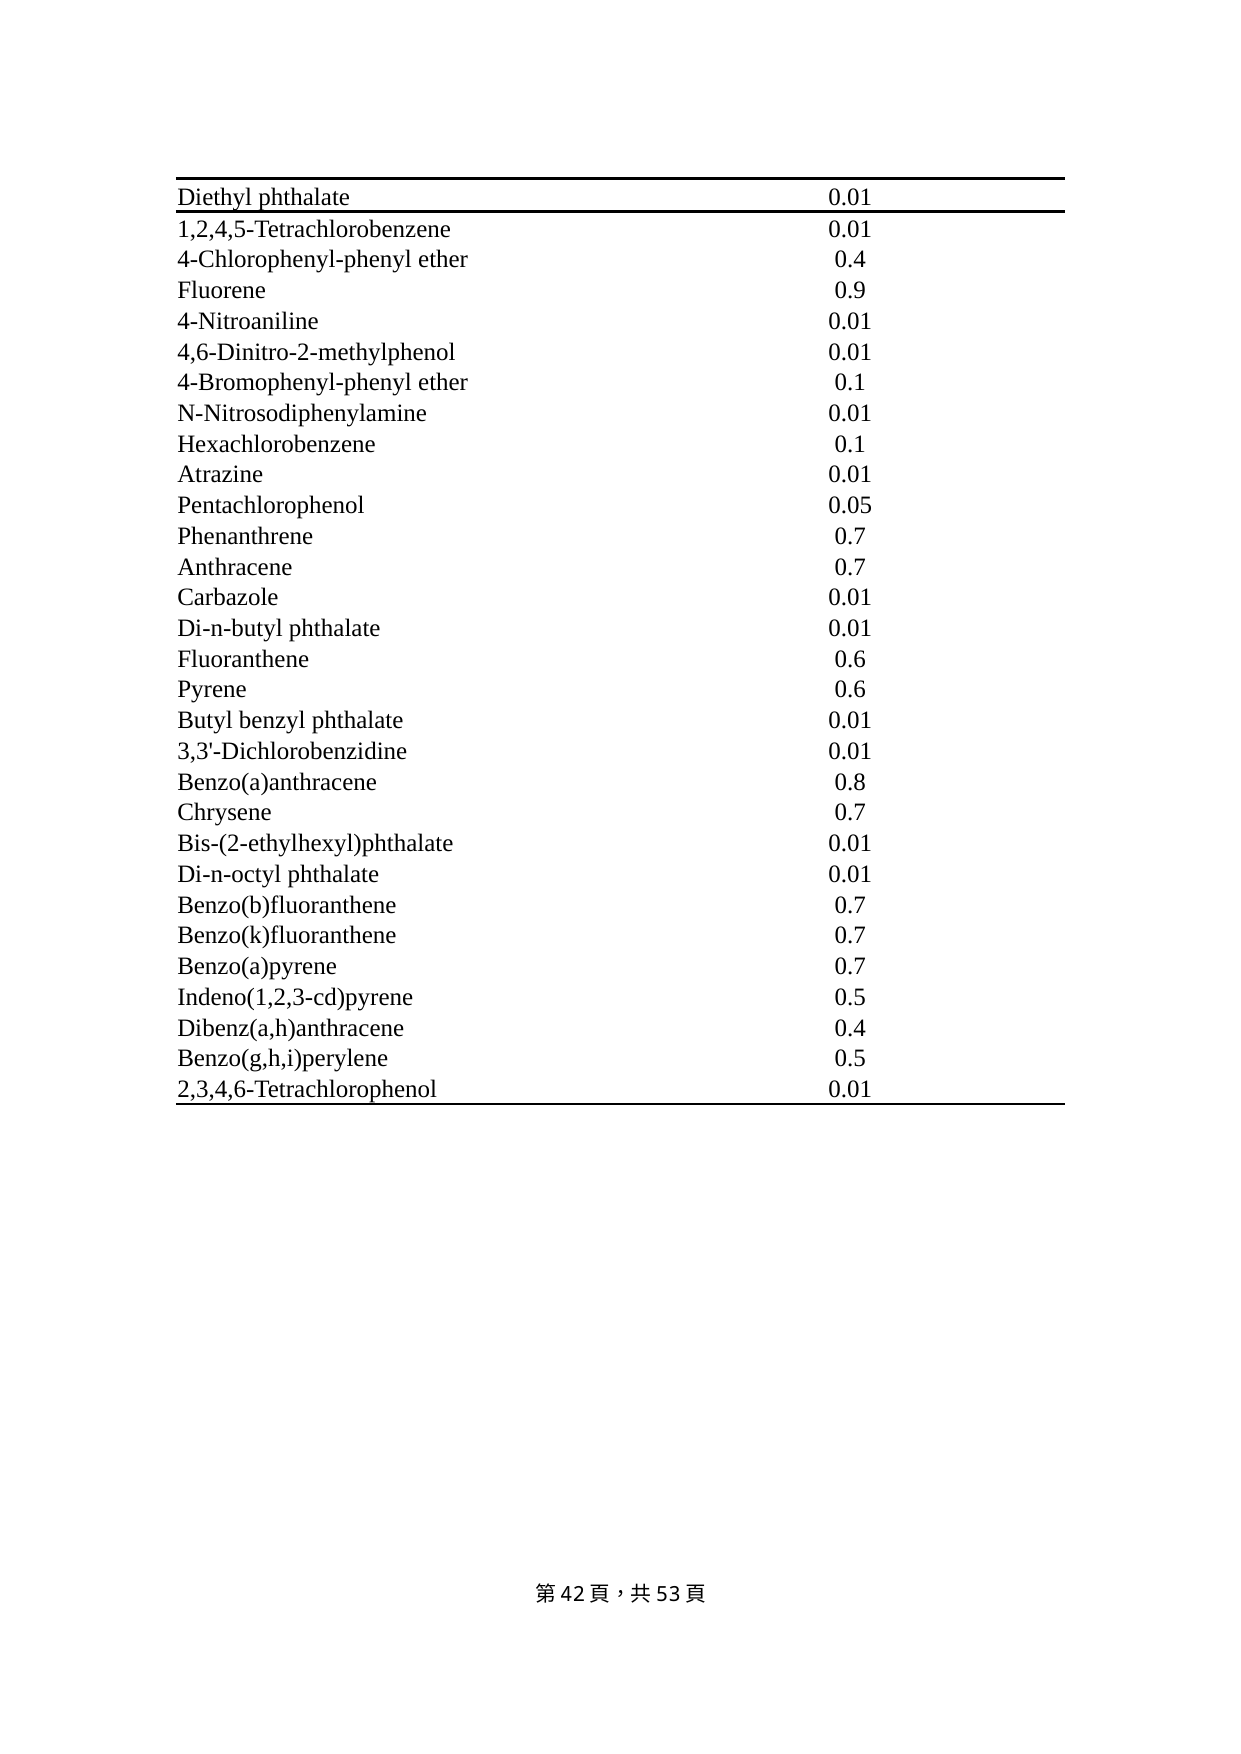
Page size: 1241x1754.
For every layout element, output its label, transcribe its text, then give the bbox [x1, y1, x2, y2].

table_cell 0.1 [635, 365, 1064, 396]
table_cell 0.01 [635, 1072, 1064, 1103]
table_cell 0.7 [635, 919, 1064, 949]
table_cell Bis-(2-ethylhexyl)phthalate [176, 826, 635, 857]
table_cell N-Nitrosodiphenylamine [176, 396, 635, 427]
table_cell Chrysene [176, 796, 635, 826]
table_cell 0.9 [635, 273, 1064, 304]
table_cell 4,6-Dinitro-2-methylphenol [176, 335, 635, 365]
table_cell 0.7 [635, 550, 1064, 580]
table_cell 2,3,4,6-Tetrachlorophenol [176, 1072, 635, 1103]
table_cell 3,3'-Dichlorobenzidine [176, 734, 635, 765]
table_cell 0.4 [635, 243, 1064, 273]
table_cell Dibenz(a,h)anthracene [176, 1011, 635, 1041]
table_cell Fluoranthene [176, 642, 635, 673]
table_cell Carbazole [176, 580, 635, 611]
table_cell 4-Bromophenyl-phenyl ether [176, 365, 635, 396]
table_cell 4-Nitroaniline [176, 304, 635, 334]
table_cell Pyrene [176, 673, 635, 703]
table_cell 0.7 [635, 888, 1064, 918]
table_cell Butyl benzyl phthalate [176, 703, 635, 734]
table_cell 0.7 [635, 796, 1064, 826]
table_cell 0.7 [635, 519, 1064, 550]
table_cell 0.8 [635, 765, 1064, 796]
table_cell 0.01 [635, 611, 1064, 642]
table_cell Pentachlorophenol [176, 488, 635, 519]
table_cell 0.01 [635, 335, 1064, 365]
table_cell Benzo(a)pyrene [176, 949, 635, 980]
table_cell 0.6 [635, 673, 1064, 703]
table_cell Benzo(a)anthracene [176, 765, 635, 796]
table_header 0.01 [635, 180, 1064, 210]
table_cell 0.1 [635, 427, 1064, 457]
table_cell 0.01 [635, 458, 1064, 488]
table_cell 0.01 [635, 734, 1064, 765]
table_cell Di-n-butyl phthalate [176, 611, 635, 642]
table_cell Atrazine [176, 458, 635, 488]
table_cell Di-n-octyl phthalate [176, 857, 635, 888]
table_cell 1,2,4,5-Tetrachlorobenzene [176, 213, 635, 242]
table_cell 4-Chlorophenyl-phenyl ether [176, 243, 635, 273]
table_cell 0.05 [635, 488, 1064, 519]
table_cell 0.01 [635, 304, 1064, 334]
table_cell 0.4 [635, 1011, 1064, 1041]
table_cell 0.7 [635, 949, 1064, 980]
table_header Diethyl phthalate [176, 180, 635, 210]
table_cell Benzo(b)fluoranthene [176, 888, 635, 918]
table_cell Benzo(g,h,i)perylene [176, 1041, 635, 1072]
table_cell 0.01 [635, 703, 1064, 734]
table_cell 0.5 [635, 1041, 1064, 1072]
table_cell 0.01 [635, 826, 1064, 857]
table_cell 0.5 [635, 980, 1064, 1011]
table_cell 0.01 [635, 213, 1064, 242]
table_cell Hexachlorobenzene [176, 427, 635, 457]
table_cell 0.01 [635, 580, 1064, 611]
table_cell Indeno(1,2,3-cd)pyrene [176, 980, 635, 1011]
table_cell 0.6 [635, 642, 1064, 673]
table_cell 0.01 [635, 396, 1064, 427]
table_cell Benzo(k)fluoranthene [176, 919, 635, 949]
table_cell Fluorene [176, 273, 635, 304]
table_cell Phenanthrene [176, 519, 635, 550]
table_cell 0.01 [635, 857, 1064, 888]
table_cell Anthracene [176, 550, 635, 580]
